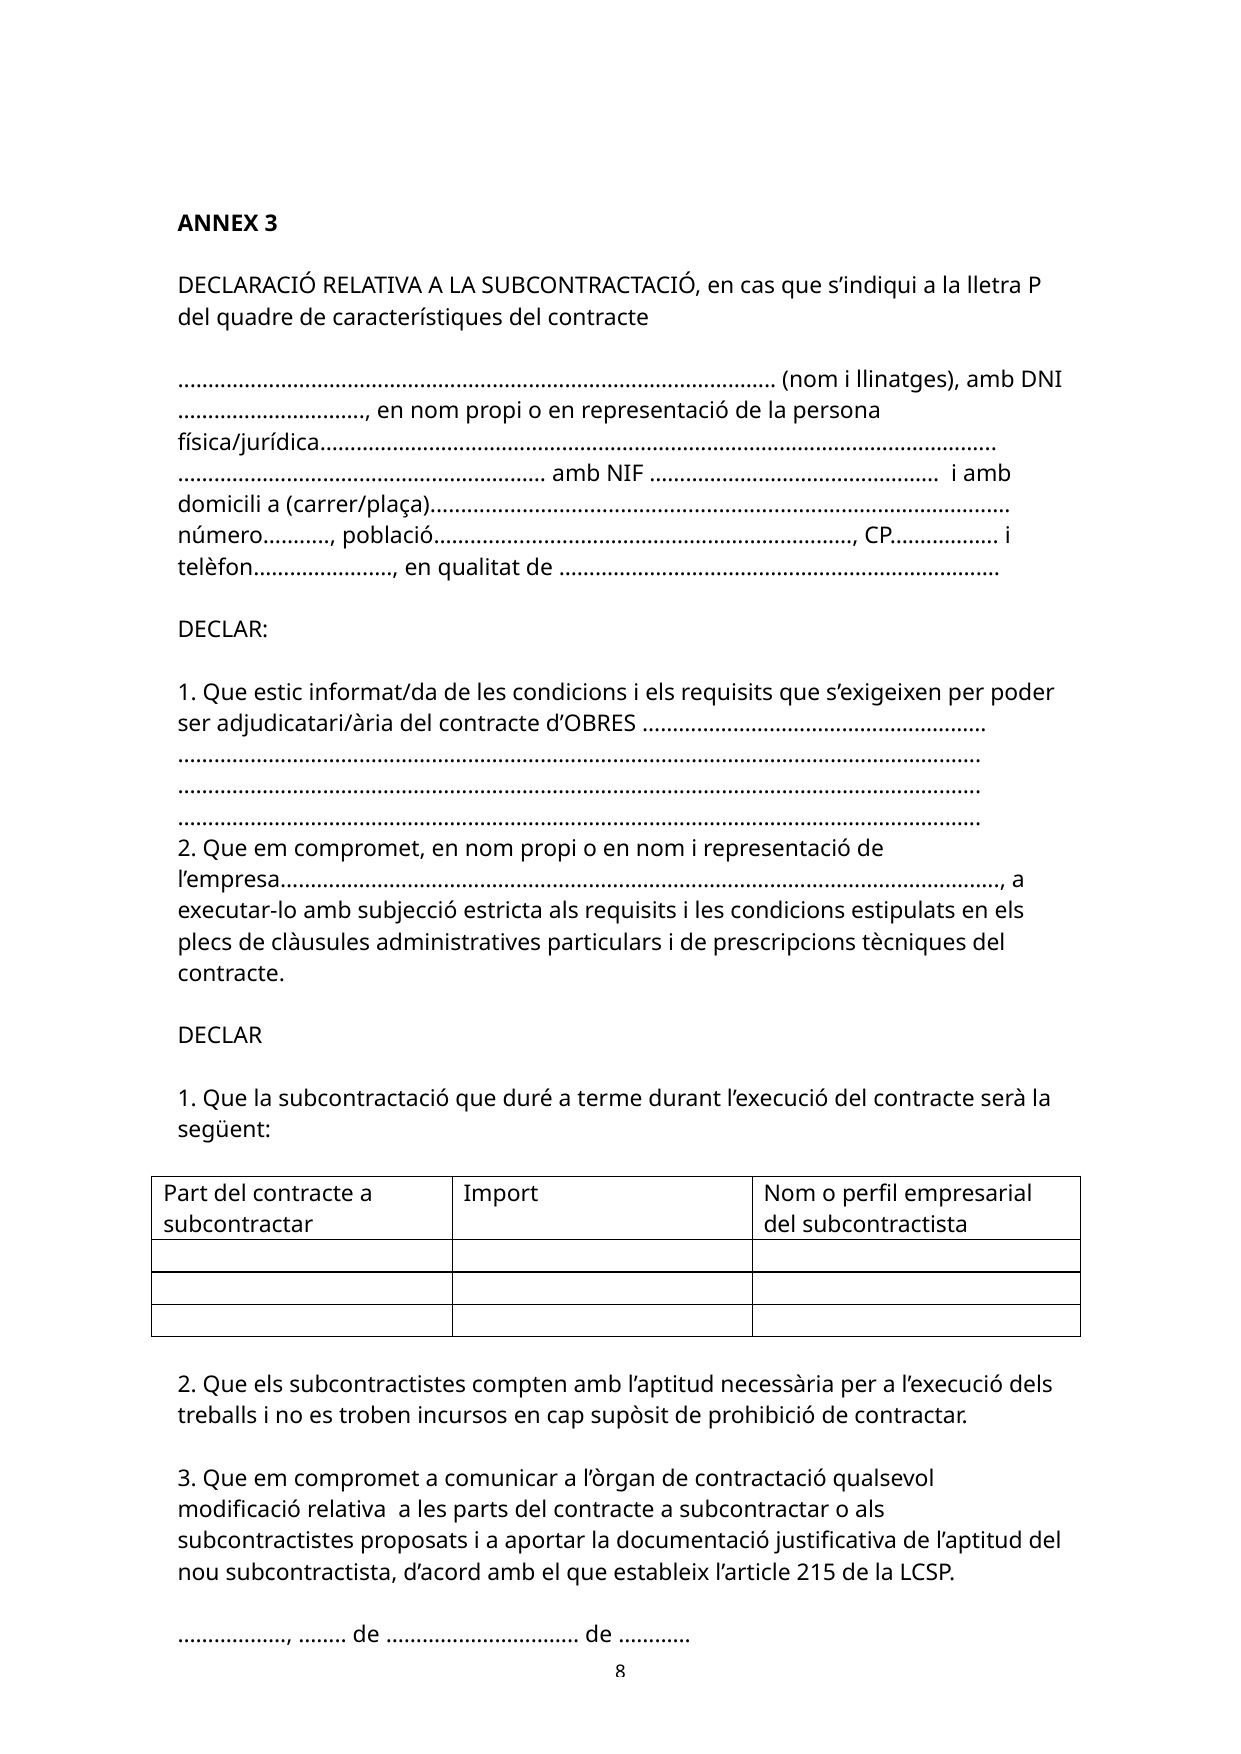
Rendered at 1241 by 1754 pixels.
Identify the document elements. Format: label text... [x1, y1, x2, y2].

text 1. Que estic informat/da de les condicions i els requisits que s’exigeixen per poder ser adjudicatari/ària del contracte d’OBRES ………………………………………………… …………………………………………………………………………………………………………………….…………………………………………………………………………………………………………………….……………………………………………………………………………………………………………………. [177, 676, 1063, 832]
text 1. Que la subcontractació que duré a terme durant l’execució del contracte serà la següent: [177, 1082, 1063, 1144]
table_header Import [453, 1177, 752, 1239]
table_cell [753, 1305, 1080, 1336]
text ………………, …….. de ………………………….. de ………… [177, 1618, 1063, 1649]
text ANNEX 3 [177, 207, 1063, 238]
table_cell [753, 1240, 1080, 1271]
text DECLAR [177, 1019, 1063, 1051]
table_cell [453, 1273, 752, 1304]
table_header Nom o perfil empresarial del subcontractista [753, 1177, 1080, 1239]
text 2. Que els subcontractistes compten amb l’aptitud necessària per a l’execució dels treballs i no es troben incursos en cap supòsit de prohibició de contractar. [177, 1368, 1063, 1431]
table_cell [753, 1273, 1080, 1304]
text ..………..………………………………………………………………………….. (nom i llinatges), amb DNI …………………………., en nom propi o en representació de la persona física/jurídica……………………….………………………………………………………………………...…………………………………….……………… amb NIF ………………………………………… i amb domicili a (carrer/plaça)................................................................……………………....… número……....., població……..................………………………………………, CP.…………….. i telèfon………………..…, en qualitat de ………………………………………………………………. [177, 363, 1063, 582]
text DECLARACIÓ RELATIVA A LA SUBCONTRACTACIÓ, en cas que s’indiqui a la lletra P del quadre de característiques del contracte [177, 269, 1063, 332]
table_cell [152, 1273, 452, 1304]
text 3. Que em compromet a comunicar a l’òrgan de contractació qualsevol modificació relativa a les parts del contracte a subcontractar o als subcontractistes proposats i a aportar la documentació justificativa de l’aptitud del nou subcontractista, d’acord amb el que estableix l’article 215 de la LCSP. [177, 1462, 1063, 1587]
table_cell [152, 1305, 452, 1336]
table_header Part del contracte a subcontractar [152, 1177, 452, 1239]
table_cell [152, 1240, 452, 1271]
table_cell [453, 1305, 752, 1336]
text 2. Que em compromet, en nom propi o en nom i representació de l’empresa……………………………………………………………………………………………..……..…., a executar-lo amb subjecció estricta als requisits i les condicions estipulats en els plecs de clàusules administratives particulars i de prescripcions tècniques del contracte. [177, 832, 1063, 988]
table_cell [453, 1240, 752, 1271]
text DECLAR: [177, 613, 1063, 644]
